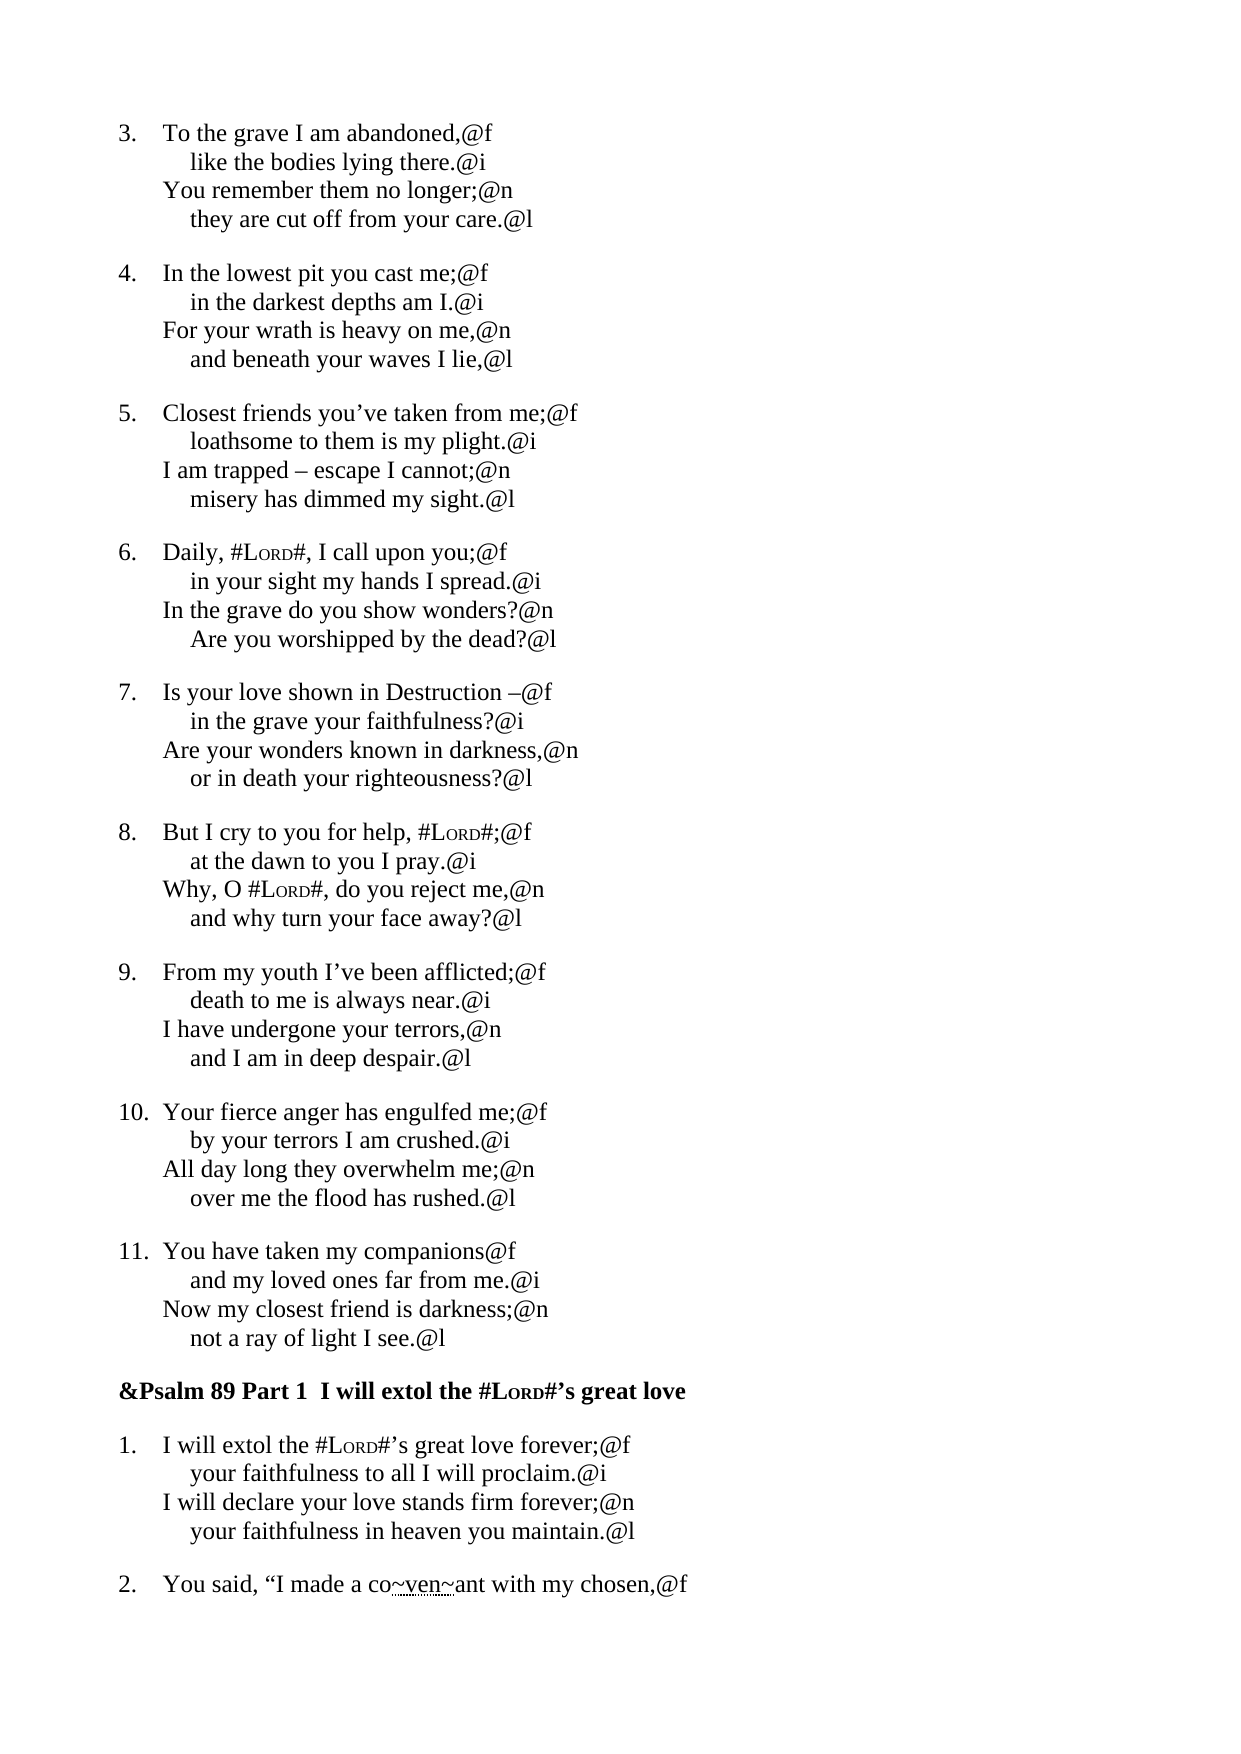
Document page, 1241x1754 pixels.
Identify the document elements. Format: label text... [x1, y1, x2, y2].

text and why turn your face away?@l [171, 903, 1122, 932]
text 7. Is your love shown in Destruction –@f [118, 677, 1122, 706]
text loathsome to them is my plight.@i [171, 426, 1122, 455]
text 8. But I cry to you for help, #Lord#;@f [118, 817, 1122, 846]
text they are cut off from your care.@l [171, 204, 1122, 233]
text and my loved ones far from me.@i [171, 1265, 1122, 1294]
text 9. From my youth I’ve been afflicted;@f [118, 957, 1122, 986]
text and beneath your waves I lie,@l [171, 344, 1122, 373]
text in the grave your faithfulness?@i [171, 706, 1122, 735]
text at the dawn to you I pray.@i [171, 846, 1122, 874]
text 5. Closest friends you’ve taken from me;@f [118, 398, 1122, 426]
text death to me is always near.@i [171, 986, 1122, 1014]
text I have undergone your terrors,@n [162, 1014, 1122, 1043]
text 10. Your fierce anger has engulfed me;@f [118, 1097, 1122, 1125]
text not a ray of light I see.@l [171, 1323, 1122, 1351]
text 11. You have taken my companions@f [118, 1236, 1122, 1265]
text All day long they overwhelm me;@n [162, 1154, 1122, 1183]
text Why, O #Lord#, do you reject me,@n [162, 874, 1122, 903]
text You remember them no longer;@n [162, 176, 1122, 204]
text over me the flood has rushed.@l [171, 1183, 1122, 1212]
text Now my closest friend is darkness;@n [162, 1294, 1122, 1323]
text Are you worshipped by the dead?@l [171, 624, 1122, 652]
text 6. Daily, #Lord#, I call upon you;@f [118, 537, 1122, 566]
text by your terrors I am crushed.@i [171, 1125, 1122, 1154]
text 1. I will extol the #Lord#’s great love forever;@f [118, 1430, 1122, 1458]
text 4. In the lowest pit you cast me;@f [118, 258, 1122, 287]
text I will declare your love stands firm forever;@n [162, 1487, 1122, 1516]
text Are your wonders known in darkness,@n [162, 735, 1122, 763]
text your faithfulness in heaven you maintain.@l [171, 1516, 1122, 1545]
text For your wrath is heavy on me,@n [162, 315, 1122, 344]
text 2. You said, “I made a co~ven~ant with my chosen,@f [118, 1569, 1122, 1598]
text and I am in deep despair.@l [171, 1043, 1122, 1072]
text in your sight my hands I spread.@i [171, 566, 1122, 595]
text in the darkest depths am I.@i [171, 287, 1122, 315]
text or in death your righteousness?@l [171, 763, 1122, 792]
text like the bodies lying there.@i [171, 147, 1122, 176]
text I am trapped – escape I cannot;@n [162, 455, 1122, 484]
text 3. To the grave I am abandoned,@f [118, 118, 1122, 147]
subtitle &Psalm 89 Part 1 I will extol the #Lord#’s great love [118, 1376, 1122, 1405]
text misery has dimmed my sight.@l [171, 484, 1122, 513]
text In the grave do you show wonders?@n [162, 595, 1122, 624]
text your faithfulness to all I will proclaim.@i [171, 1458, 1122, 1487]
